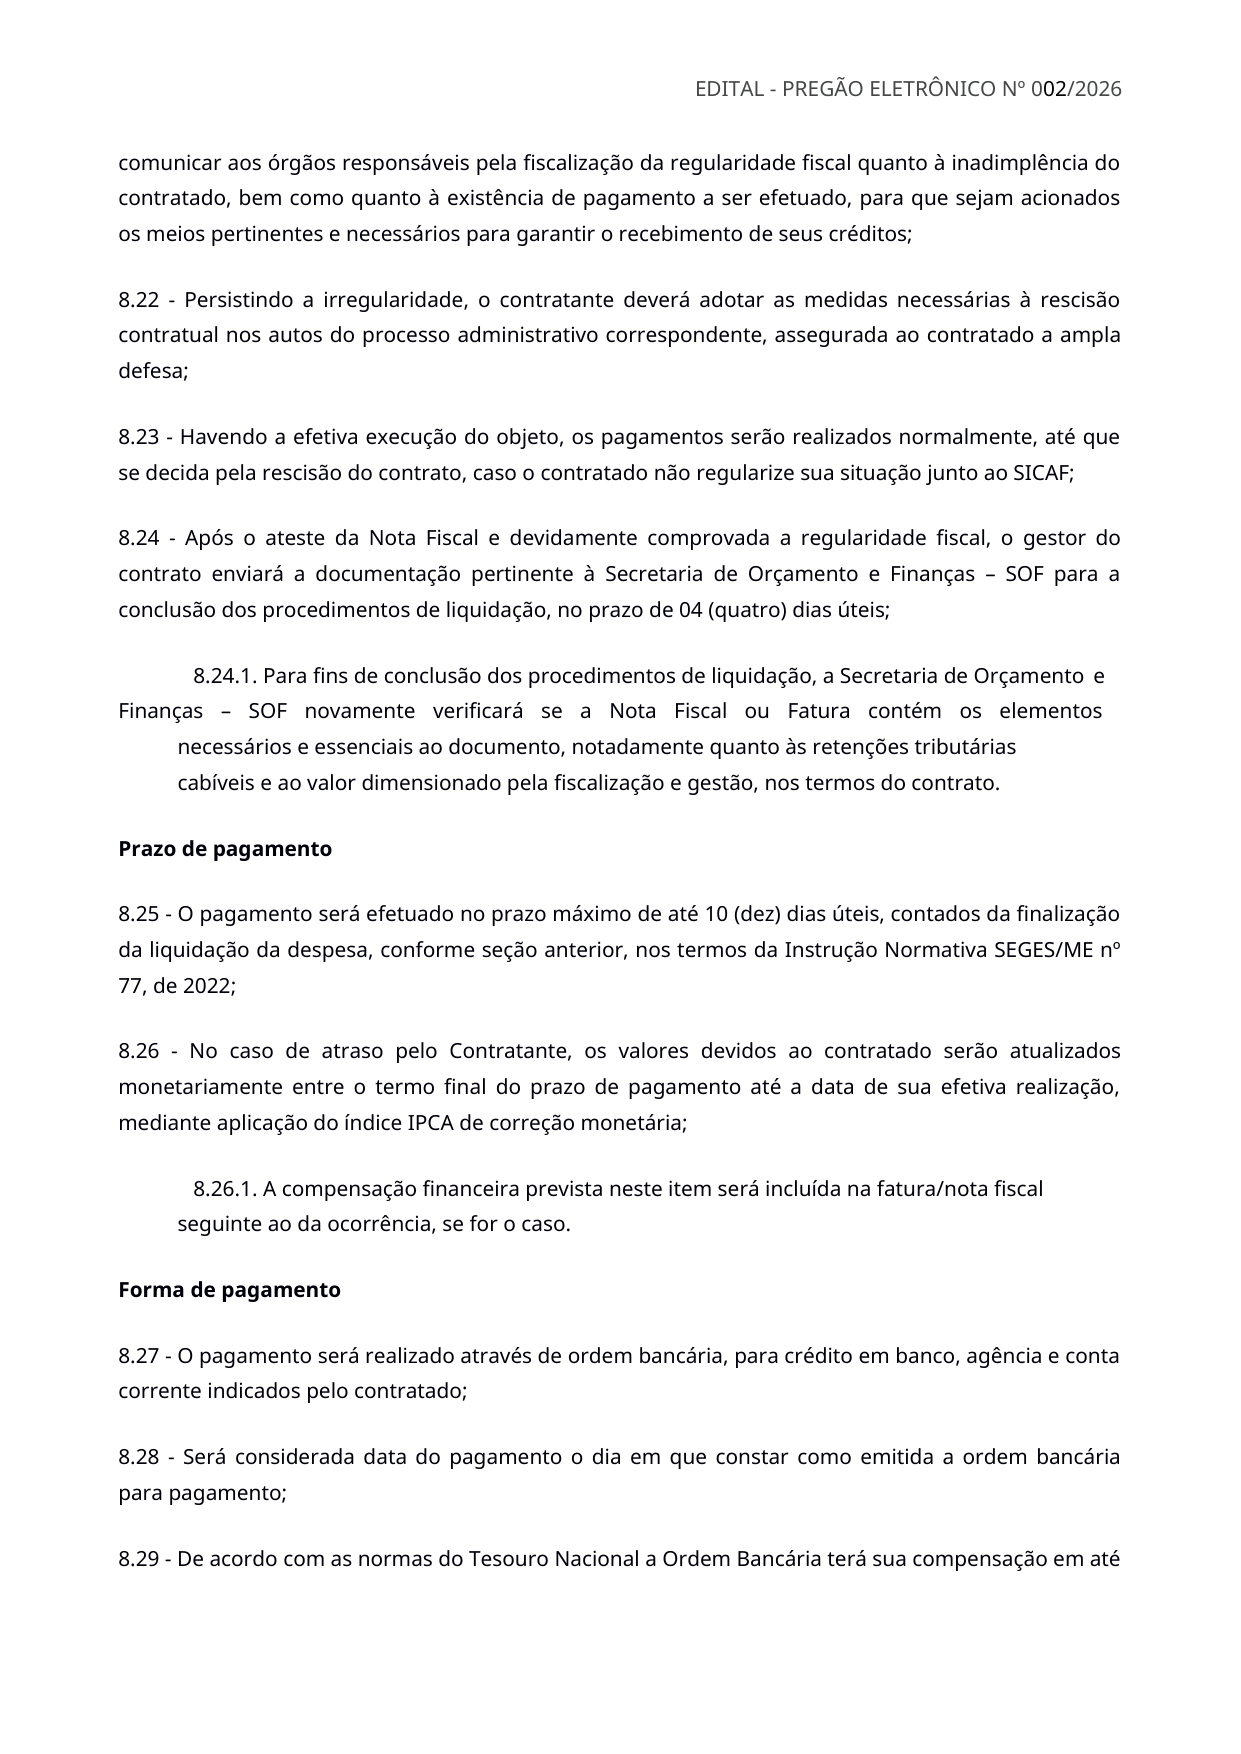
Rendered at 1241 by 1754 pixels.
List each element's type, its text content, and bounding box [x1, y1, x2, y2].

text 8.26.1. A compensação financeira prevista neste item será incluída na fatura/nota fiscal seguinte ao da ocorrência, se for o caso. [118, 1174, 1122, 1238]
text Prazo de pagamento [118, 834, 1122, 862]
text 8.22 - Persistindo a irregularidade, o contratante deverá adotar as medidas necessárias à rescisão contratual nos autos do processo administrativo correspondente, assegurada ao contratado a ampla defesa; [118, 285, 1122, 385]
text 8.29 - De acordo com as normas do Tesouro Nacional a Ordem Bancária terá sua compensação em até [118, 1544, 1122, 1572]
text 8.24 - Após o ateste da Nota Fiscal e devidamente comprovada a regularidade fiscal, o gestor do contrato enviará a documentação pertinente à Secretaria de Orçamento e Finanças – SOF para a conclusão dos procedimentos de liquidação, no prazo de 04 (quatro) dias úteis; [118, 523, 1122, 623]
text 8.23 - Havendo a efetiva execução do objeto, os pagamentos serão realizados normalmente, até que se decida pela rescisão do contrato, caso o contratado não regularize sua situação junto ao SICAF; [118, 422, 1122, 486]
text 8.26 - No caso de atraso pelo Contratante, os valores devidos ao contratado serão atualizados monetariamente entre o termo final do prazo de pagamento até a data de sua efetiva realização, mediante aplicação do índice IPCA de correção monetária; [118, 1037, 1122, 1136]
text 8.27 - O pagamento será realizado através de ordem bancária, para crédito em banco, agência e conta corrente indicados pelo contratado; [118, 1341, 1122, 1405]
text Forma de pagamento [118, 1275, 1122, 1304]
text comunicar aos órgãos responsáveis pela fiscalização da regularidade fiscal quanto à inadimplência do contratado, bem como quanto à existência de pagamento a ser efetuado, para que sejam acionados os meios pertinentes e necessários para garantir o recebimento de seus créditos; [118, 148, 1122, 248]
text 8.24.1. Para fins de conclusão dos procedimentos de liquidação, a Secretaria de Orçamento e Finanças – SOF novamente verificará se a Nota Fiscal ou Fatura contém os elementos necessários e essenciais ao documento, notadamente quanto às retenções tributárias cabíveis e ao valor dimensionado pela fiscalização e gestão, nos termos do contrato. [118, 661, 1122, 796]
text 8.25 - O pagamento será efetuado no prazo máximo de até 10 (dez) dias úteis, contados da finalização da liquidação da despesa, conforme seção anterior, nos termos da Instrução Normativa SEGES/ME nº 77, de 2022; [118, 899, 1122, 999]
text 8.28 - Será considerada data do pagamento o dia em que constar como emitida a ordem bancária para pagamento; [118, 1442, 1122, 1507]
